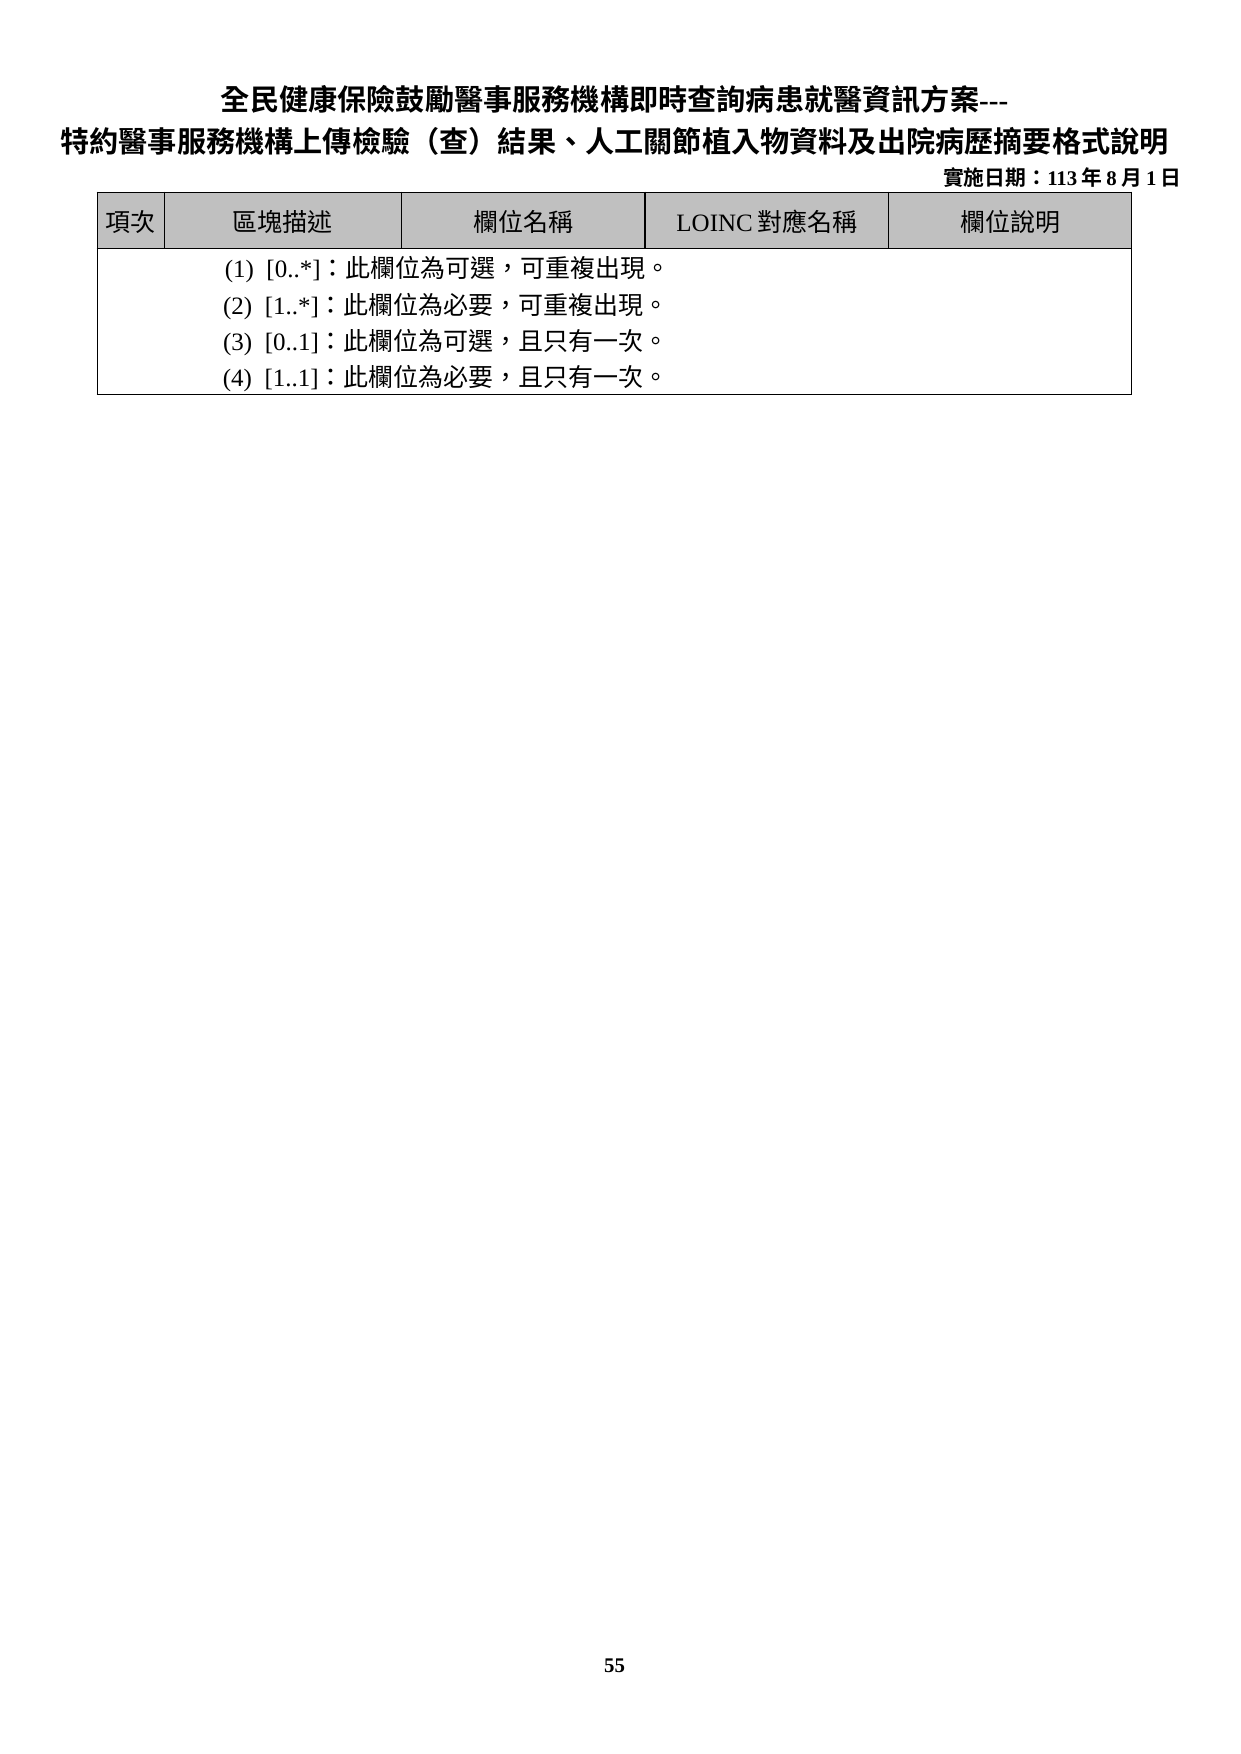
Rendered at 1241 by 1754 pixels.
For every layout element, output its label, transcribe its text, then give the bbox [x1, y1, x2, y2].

table_header 項次 [98, 193, 164, 248]
table_header 欄位名稱 [402, 193, 644, 248]
table_header 區塊描述 [165, 193, 401, 248]
table_header LOINC對應名稱 [646, 193, 888, 248]
table_cell (1) [0..*]：此欄位為可選，可重複出現。 (2) [1..*]：此欄位為必要，可重複出現。 (3) [0..1]：此欄位為可選，且只有一次。 (4) [1..1]：此欄位為必要，且只有一次。 [98, 249, 1131, 394]
table_header 欄位說明 [889, 193, 1131, 248]
